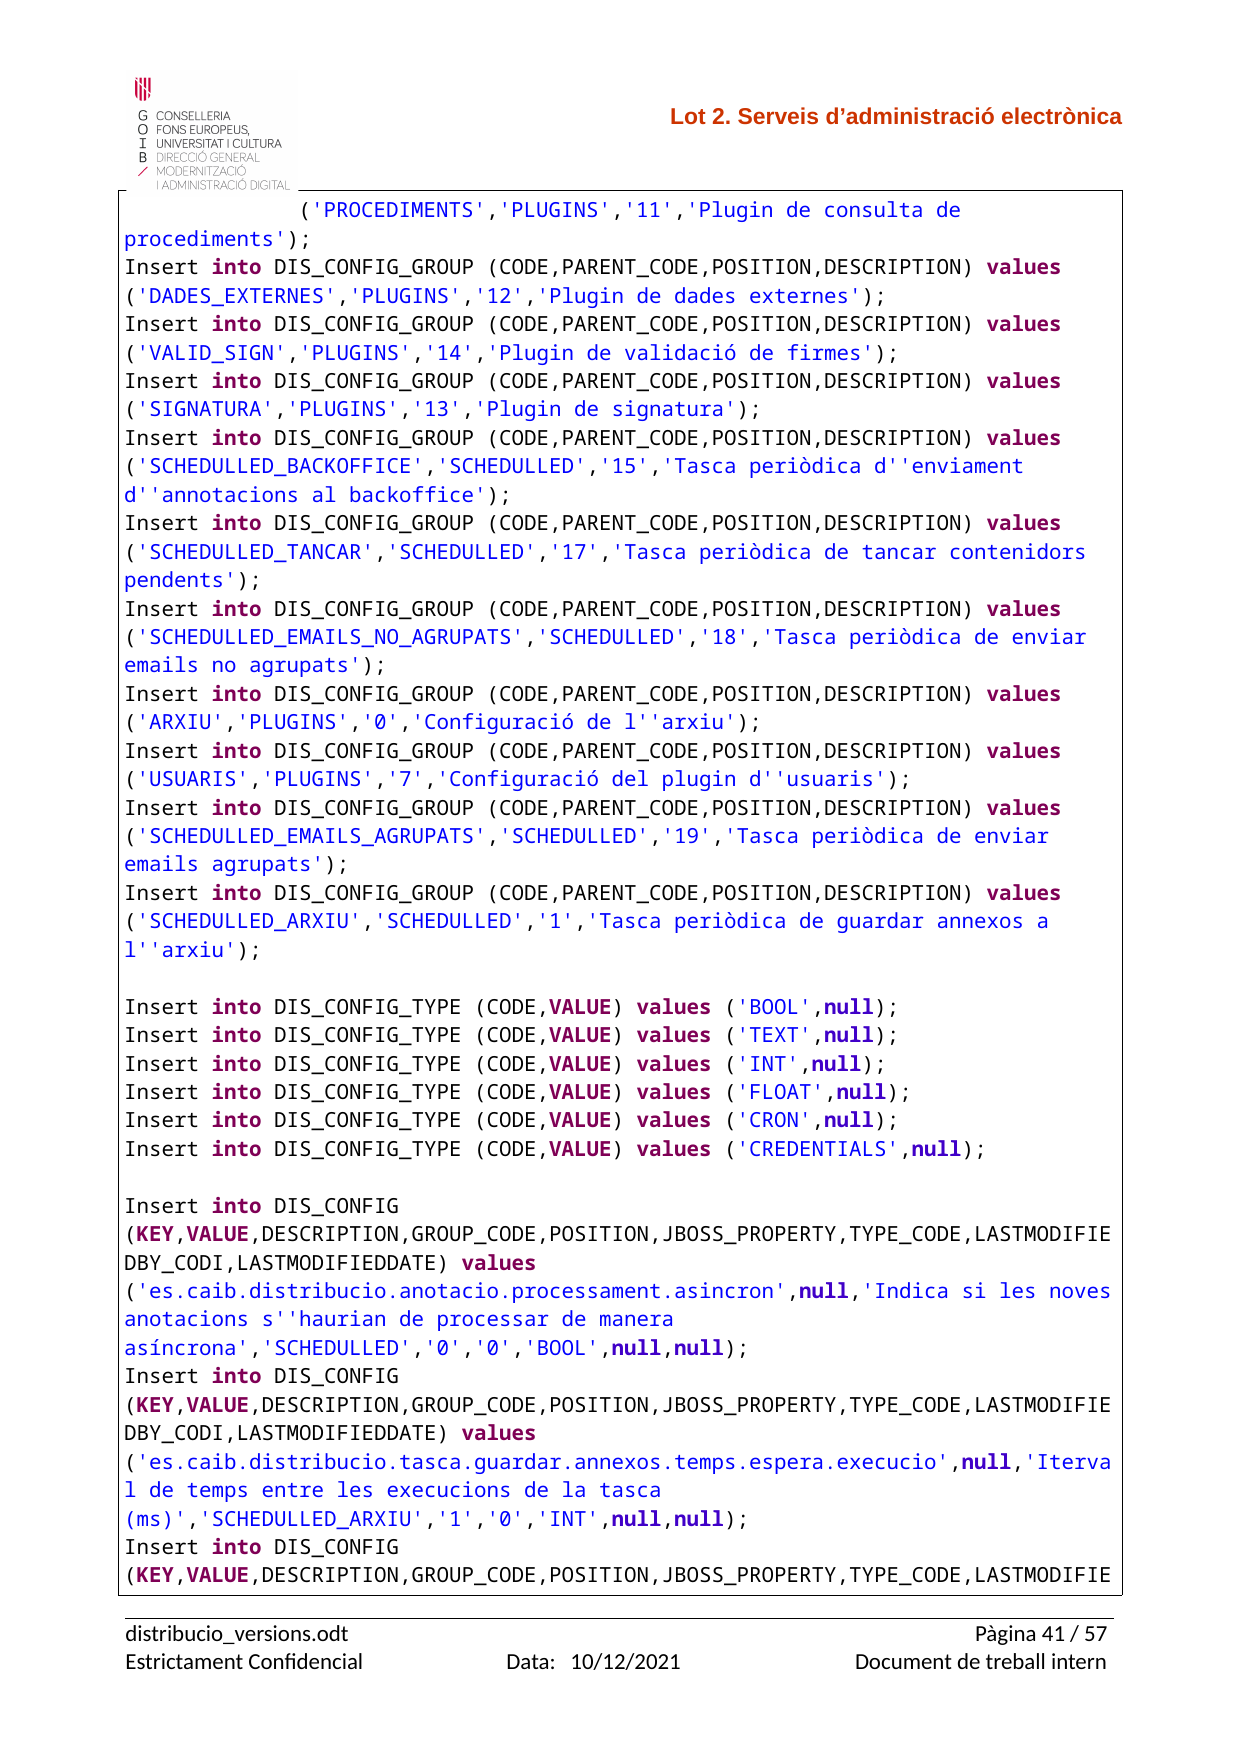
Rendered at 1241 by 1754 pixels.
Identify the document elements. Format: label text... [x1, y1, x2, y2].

picture [126, 70, 299, 197]
table_header ('PROCEDIMENTS','PLUGINS','11','Plugin de consulta de procediments'); Insert into DIS_CONFIG_GROUP (CODE,PARENT_CODE,POSITION,DESCRIPTION) values ('DADES_EXTERNES','PLUGINS','12','Plugin de dades externes'); Insert into DIS_CONFIG_GROUP (CODE,PARENT_CODE,POSITION,DESCRIPTION) values ('VALID_SIGN','PLUGINS','14','Plugin de validació de firmes'); Insert into DIS_CONFIG_GROUP (CODE,PARENT_CODE,POSITION,DESCRIPTION) values ('SIGNATURA','PLUGINS','13','Plugin de signatura'); Insert into DIS_CONFIG_GROUP (CODE,PARENT_CODE,POSITION,DESCRIPTION) values ('SCHEDULLED_BACKOFFICE','SCHEDULLED','15','Tasca periòdica d''enviament d''annotacions al backoffice'); Insert into DIS_CONFIG_GROUP (CODE,PARENT_CODE,POSITION,DESCRIPTION) values ('SCHEDULLED_TANCAR','SCHEDULLED','17','Tasca periòdica de tancar contenidors pendents'); Insert into DIS_CONFIG_GROUP (CODE,PARENT_CODE,POSITION,DESCRIPTION) values ('SCHEDULLED_EMAILS_NO_AGRUPATS','SCHEDULLED','18','Tasca periòdica de enviar emails no agrupats'); Insert into DIS_CONFIG_GROUP (CODE,PARENT_CODE,POSITION,DESCRIPTION) values ('ARXIU','PLUGINS','0','Configuració de l''arxiu'); Insert into DIS_CONFIG_GROUP (CODE,PARENT_CODE,POSITION,DESCRIPTION) values ('USUARIS','PLUGINS','7','Configuració del plugin d''usuaris'); Insert into DIS_CONFIG_GROUP (CODE,PARENT_CODE,POSITION,DESCRIPTION) values ('SCHEDULLED_EMAILS_AGRUPATS','SCHEDULLED','19','Tasca periòdica de enviar emails agrupats'); Insert into DIS_CONFIG_GROUP (CODE,PARENT_CODE,POSITION,DESCRIPTION) values ('SCHEDULLED_ARXIU','SCHEDULLED','1','Tasca periòdica de guardar annexos a l''arxiu'); Insert into DIS_CONFIG_TYPE (CODE,VALUE) values ('BOOL',null); Insert into DIS_CONFIG_TYPE (CODE,VALUE) values ('TEXT',null); Insert into DIS_CONFIG_TYPE (CODE,VALUE) values ('INT',null); Insert into DIS_CONFIG_TYPE (CODE,VALUE) values ('FLOAT',null); Insert into DIS_CONFIG_TYPE (CODE,VALUE) values ('CRON',null); Insert into DIS_CONFIG_TYPE (CODE,VALUE) values ('CREDENTIALS',null); Insert into DIS_CONFIG (KEY,VALUE,DESCRIPTION,GROUP_CODE,POSITION,JBOSS_PROPERTY,TYPE_CODE,LASTMODIFIEDBY_CODI,LASTMODIFIEDDATE) values ('es.caib.distribucio.anotacio.processament.asincron',null,'Indica si les noves anotacions s''haurian de processar de manera asíncrona','SCHEDULLED','0','0','BOOL',null,null); Insert into DIS_CONFIG (KEY,VALUE,DESCRIPTION,GROUP_CODE,POSITION,JBOSS_PROPERTY,TYPE_CODE,LASTMODIFIEDBY_CODI,LASTMODIFIEDDATE) values ('es.caib.distribucio.tasca.guardar.annexos.temps.espera.execucio',null,'Iterval de temps entre les execucions de la tasca (ms)','SCHEDULLED_ARXIU','1','0','INT',null,null); Insert into DIS_CONFIG (KEY,VALUE,DESCRIPTION,GROUP_CODE,POSITION,JBOSS_PROPERTY,TYPE_CODE,LASTMODIFIE [119, 191, 1122, 1595]
